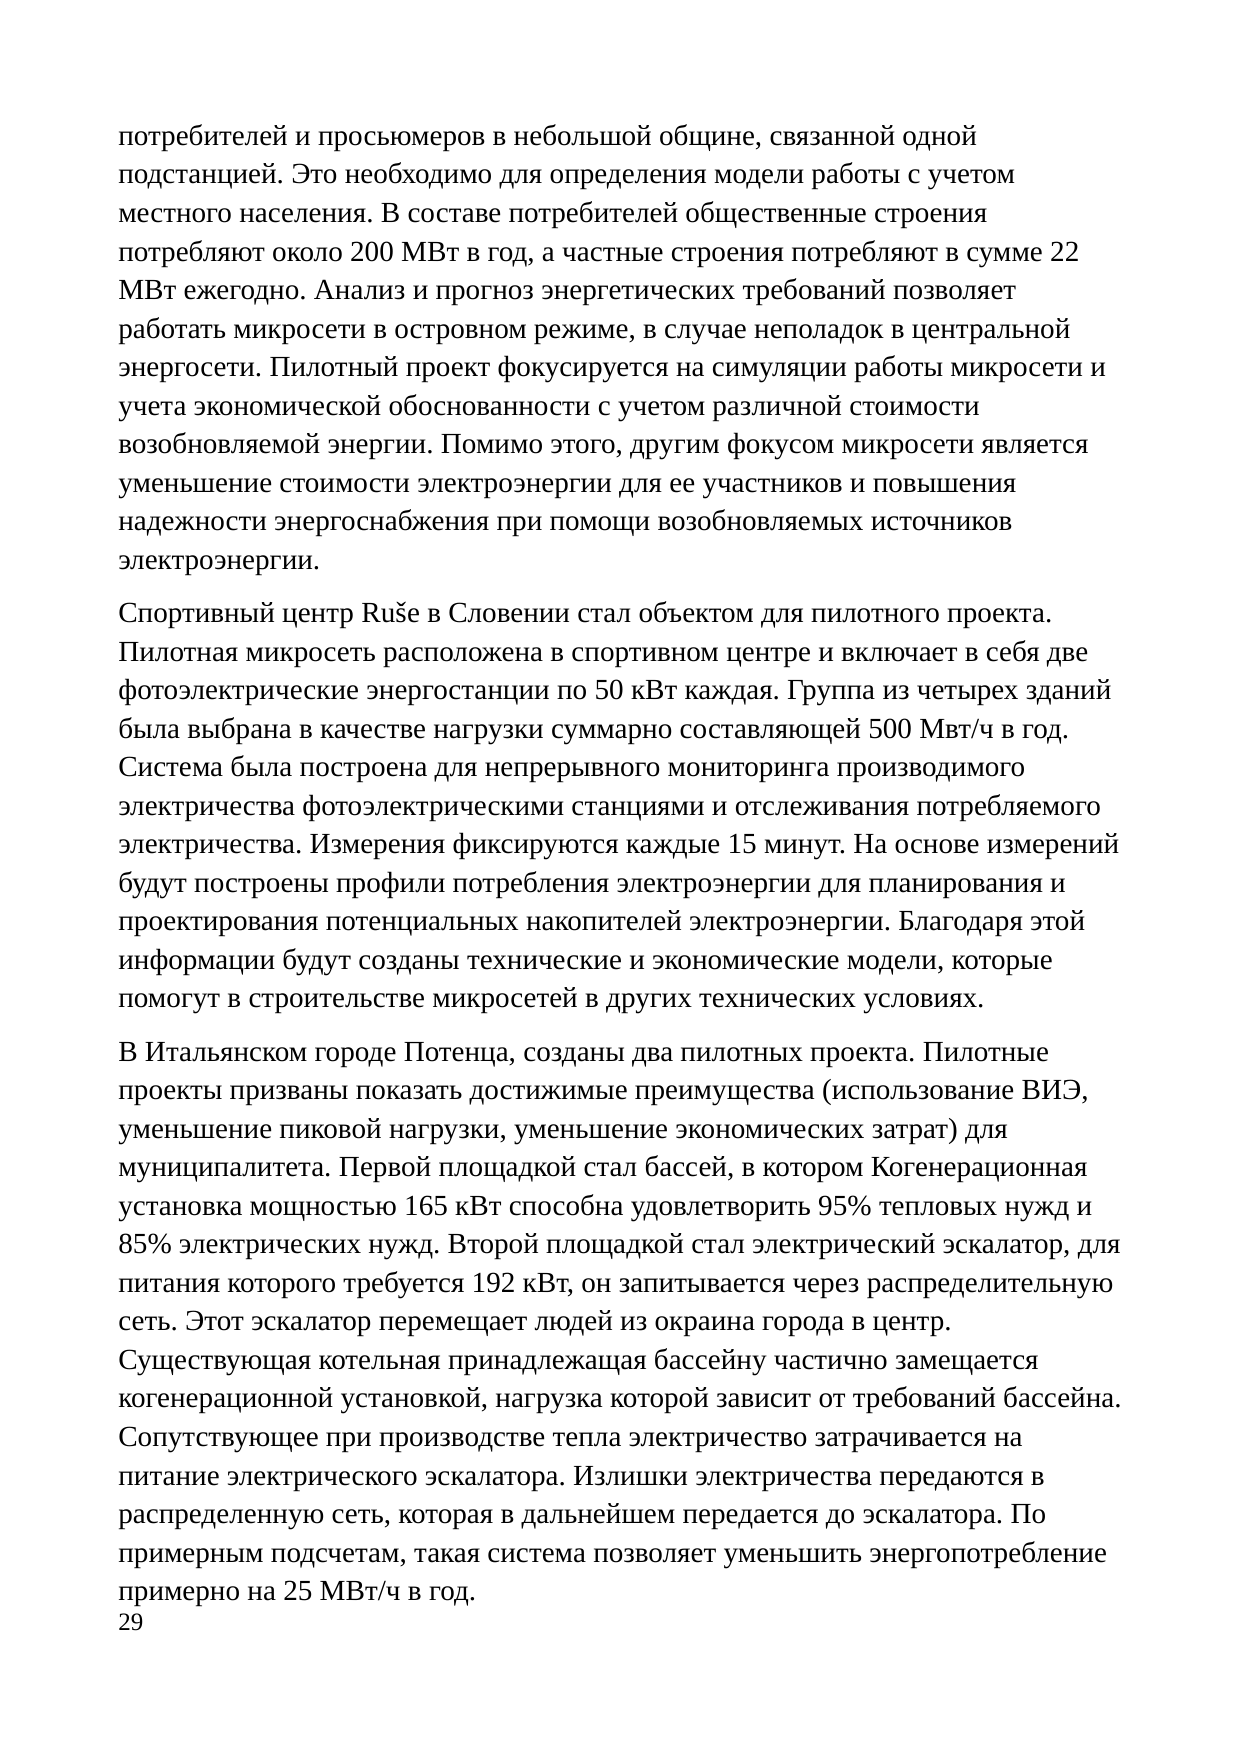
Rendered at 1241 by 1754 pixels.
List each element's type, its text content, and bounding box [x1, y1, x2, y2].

text потребителей и просьюмеров в небольшой общине, связанной одной подстанцией. Это необходимо для определения модели работы с учетом местного населения. В составе потребителей общественные строения потребляют около 200 МВт в год, а частные строения потребляют в сумме 22 МВт ежегодно. Анализ и прогноз энергетических требований позволяет работать микросети в островном режиме, в случае неполадок в центральной энергосети. Пилотный проект фокусируется на симуляции работы микросети и учета экономической обоснованности с учетом различной стоимости возобновляемой энергии. Помимо этого, другим фокусом микросети является уменьшение стоимости электроэнергии для ее участников и повышения надежности энергоснабжения при помощи возобновляемых источников электроэнергии. [118, 118, 1122, 576]
text В Итальянском городе Потенца, созданы два пилотных проекта. Пилотные проекты призваны показать достижимые преимущества (использование ВИЭ, уменьшение пиковой нагрузки, уменьшение экономических затрат) для муниципалитета. Первой площадкой стал бассей, в котором Когенерационная установка мощностью 165 кВт способна удовлетворить 95% тепловых нужд и 85% электрических нужд. Второй площадкой стал электрический эскалатор, для питания которого требуется 192 кВт, он запитывается через распределительную сеть. Этот эскалатор перемещает людей из окраина города в центр. Существующая котельная принадлежащая бассейну частично замещается когенерационной установкой, нагрузка которой зависит от требований бассейна. Сопутствующее при производстве тепла электричество затрачивается на питание электрического эскалатора. Излишки электричества передаются в распределенную сеть, которая в дальнейшем передается до эскалатора. По примерным подсчетам, такая система позволяет уменьшить энергопотребление примерно на 25 МВт/ч в год. [118, 1034, 1122, 1607]
text Спортивный центр Ruše в Словении стал объектом для пилотного проекта. Пилотная микросеть расположена в спортивном центре и включает в себя две фотоэлектрические энергостанции по 50 кВт каждая. Группа из четырех зданий была выбрана в качестве нагрузки суммарно составляющей 500 Мвт/ч в год. Система была построена для непрерывного мониторинга производимого электричества фотоэлектрическими станциями и отслеживания потребляемого электричества. Измерения фиксируются каждые 15 минут. На основе измерений будут построены профили потребления электроэнергии для планирования и проектирования потенциальных накопителей электроэнергии. Благодаря этой информации будут созданы технические и экономические модели, которые помогут в строительстве микросетей в других технических условиях. [118, 595, 1122, 1014]
